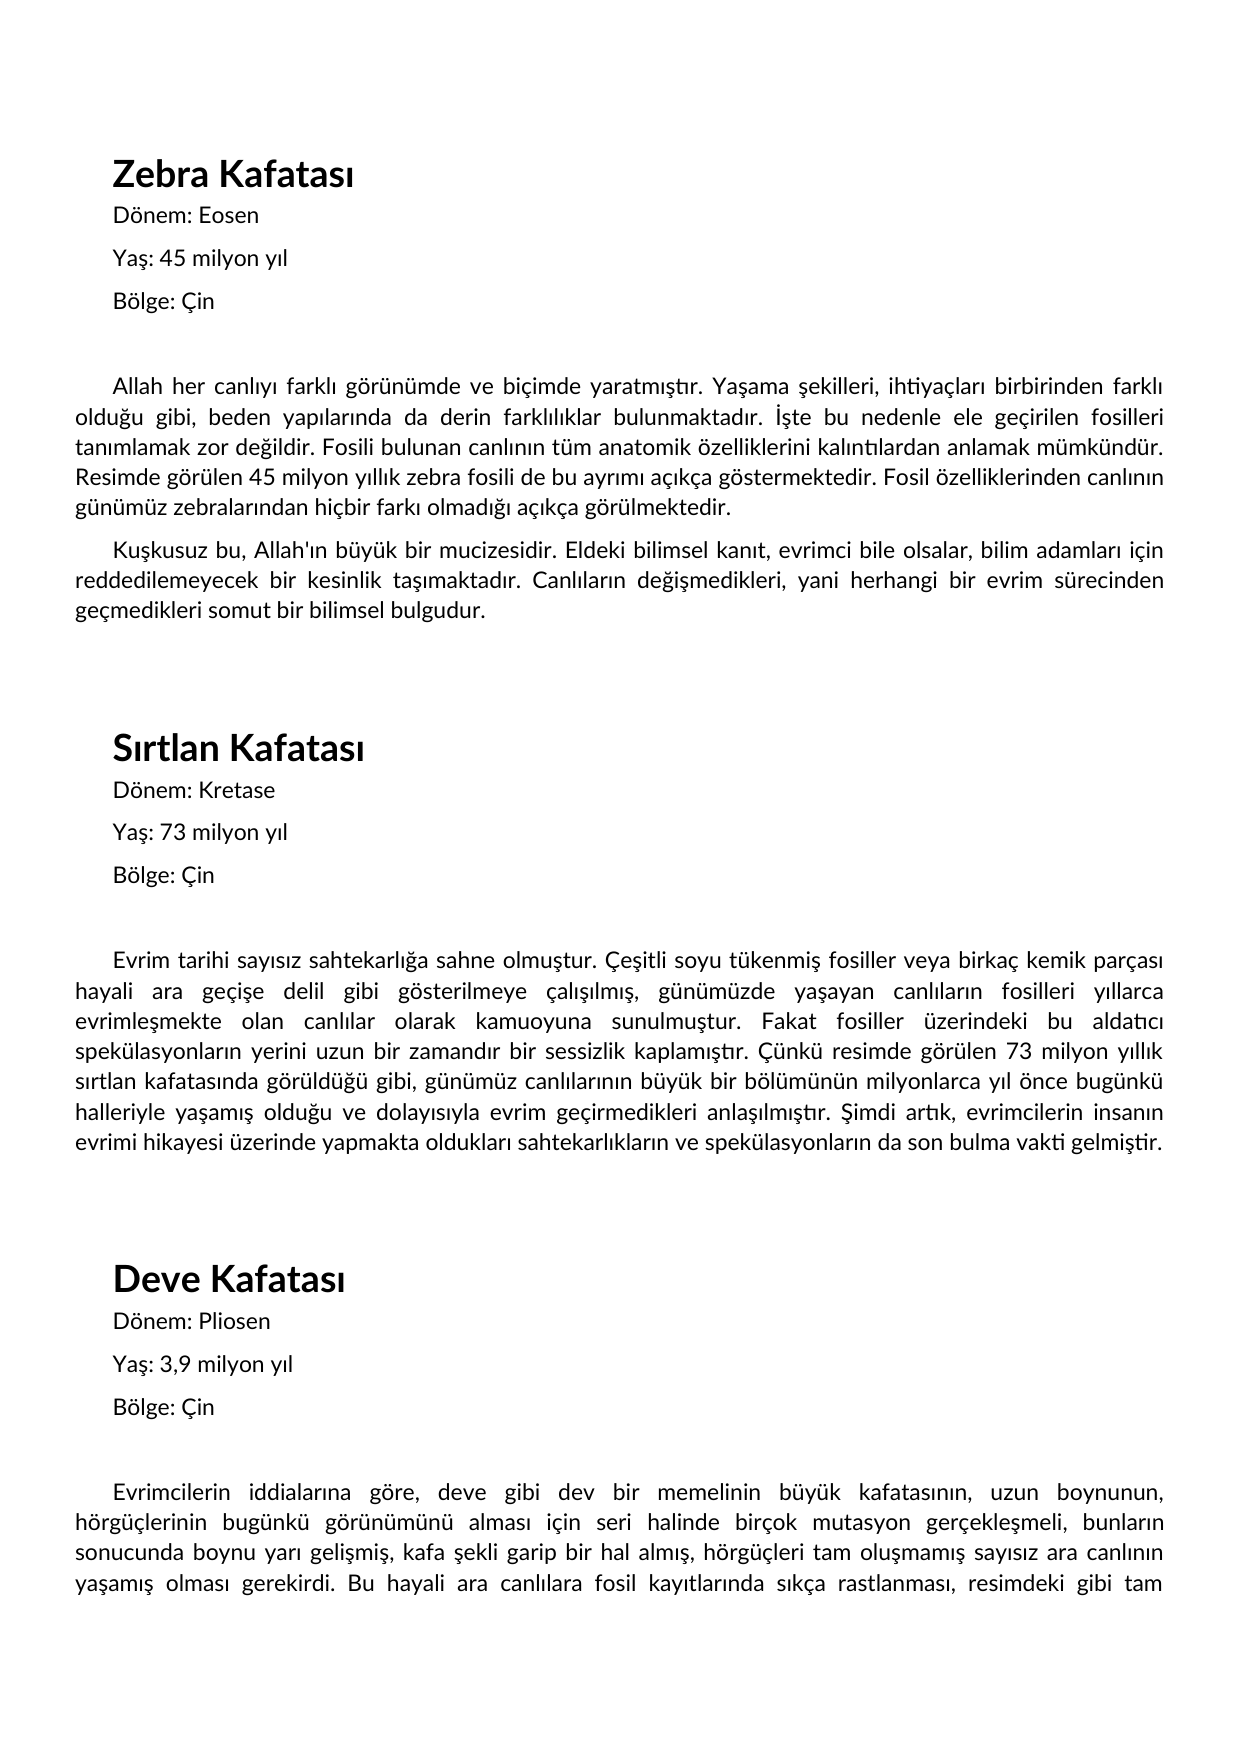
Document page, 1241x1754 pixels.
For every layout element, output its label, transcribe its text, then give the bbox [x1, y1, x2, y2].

text Yaş: 45 milyon yıl [75, 244, 1165, 271]
text Dönem: Eosen [75, 201, 1165, 229]
text Yaş: 73 milyon yıl [75, 818, 1165, 846]
text Evrim tarihi sayısız sahtekarlığa sahne olmuştur. Çeşitli soyu tükenmiş fosiller veya birkaç kemik parçası hayali ara geçişe delil gibi gösterilmeye çalışılmış, günümüzde yaşayan canlıların fosilleri yıllarca evrimleşmekte olan canlılar olarak kamuoyuna sunulmuştur. Fakat fosiller üzerindeki bu aldatıcı spekülasyonların yerini uzun bir zamandır bir sessizlik kaplamıştır. Çünkü resimde görülen 73 milyon yıllık sırtlan kafatasında görüldüğü gibi, günümüz canlılarının büyük bir bölümünün milyonlarca yıl önce bugünkü halleriyle yaşamış olduğu ve dolayısıyla evrim geçirmedikleri anlaşılmıştır. Şimdi artık, evrimcilerin insanın evrimi hikayesi üzerinde yapmakta oldukları sahtekarlıkların ve spekülasyonların da son bulma vakti gelmiştir. [75, 946, 1165, 1155]
text Bölge: Çin [75, 287, 1165, 314]
subtitle Zebra Kafatası [112, 150, 1165, 195]
subtitle Deve Kafatası [112, 1256, 1165, 1301]
text Allah her canlıyı farklı görünümde ve biçimde yaratmıştır. Yaşama şekilleri, ihtiyaçları birbirinden farklı olduğu gibi, beden yapılarında da derin farklılıklar bulunmaktadır. İşte bu nedenle ele geçirilen fosilleri tanımlamak zor değildir. Fosili bulunan canlının tüm anatomik özelliklerini kalıntılardan anlamak mümkündür. Resimde görülen 45 milyon yıllık zebra fosili de bu ayrımı açıkça göstermektedir. Fosil özelliklerinden canlının günümüz zebralarından hiçbir farkı olmadığı açıkça görülmektedir. [75, 372, 1165, 520]
text Bölge: Çin [75, 1392, 1165, 1420]
text Bölge: Çin [75, 861, 1165, 888]
text Evrimcilerin iddialarına göre, deve gibi dev bir memelinin büyük kafatasının, uzun boynunun, hörgüçlerinin bugünkü görünümünü alması için seri halinde birçok mutasyon gerçekleşmeli, bunların sonucunda boynu yarı gelişmiş, kafa şekli garip bir hal almış, hörgüçleri tam oluşmamış sayısız ara canlının yaşamış olması gerekirdi. Bu hayali ara canlılara fosil kayıtlarında sıkça rastlanması, resimdeki gibi tam [75, 1478, 1165, 1596]
text Kuşkusuz bu, Allah'ın büyük bir mucizesidir. Eldeki bilimsel kanıt, evrimci bile olsalar, bilim adamları için reddedilemeyecek bir kesinlik taşımaktadır. Canlıların değişmedikleri, yani herhangi bir evrim sürecinden geçmedikleri somut bir bilimsel bulgudur. [75, 536, 1165, 623]
text Dönem: Pliosen [75, 1307, 1165, 1334]
text Dönem: Kretase [75, 775, 1165, 803]
text Yaş: 3,9 milyon yıl [75, 1349, 1165, 1377]
subtitle Sırtlan Kafatası [112, 724, 1165, 769]
